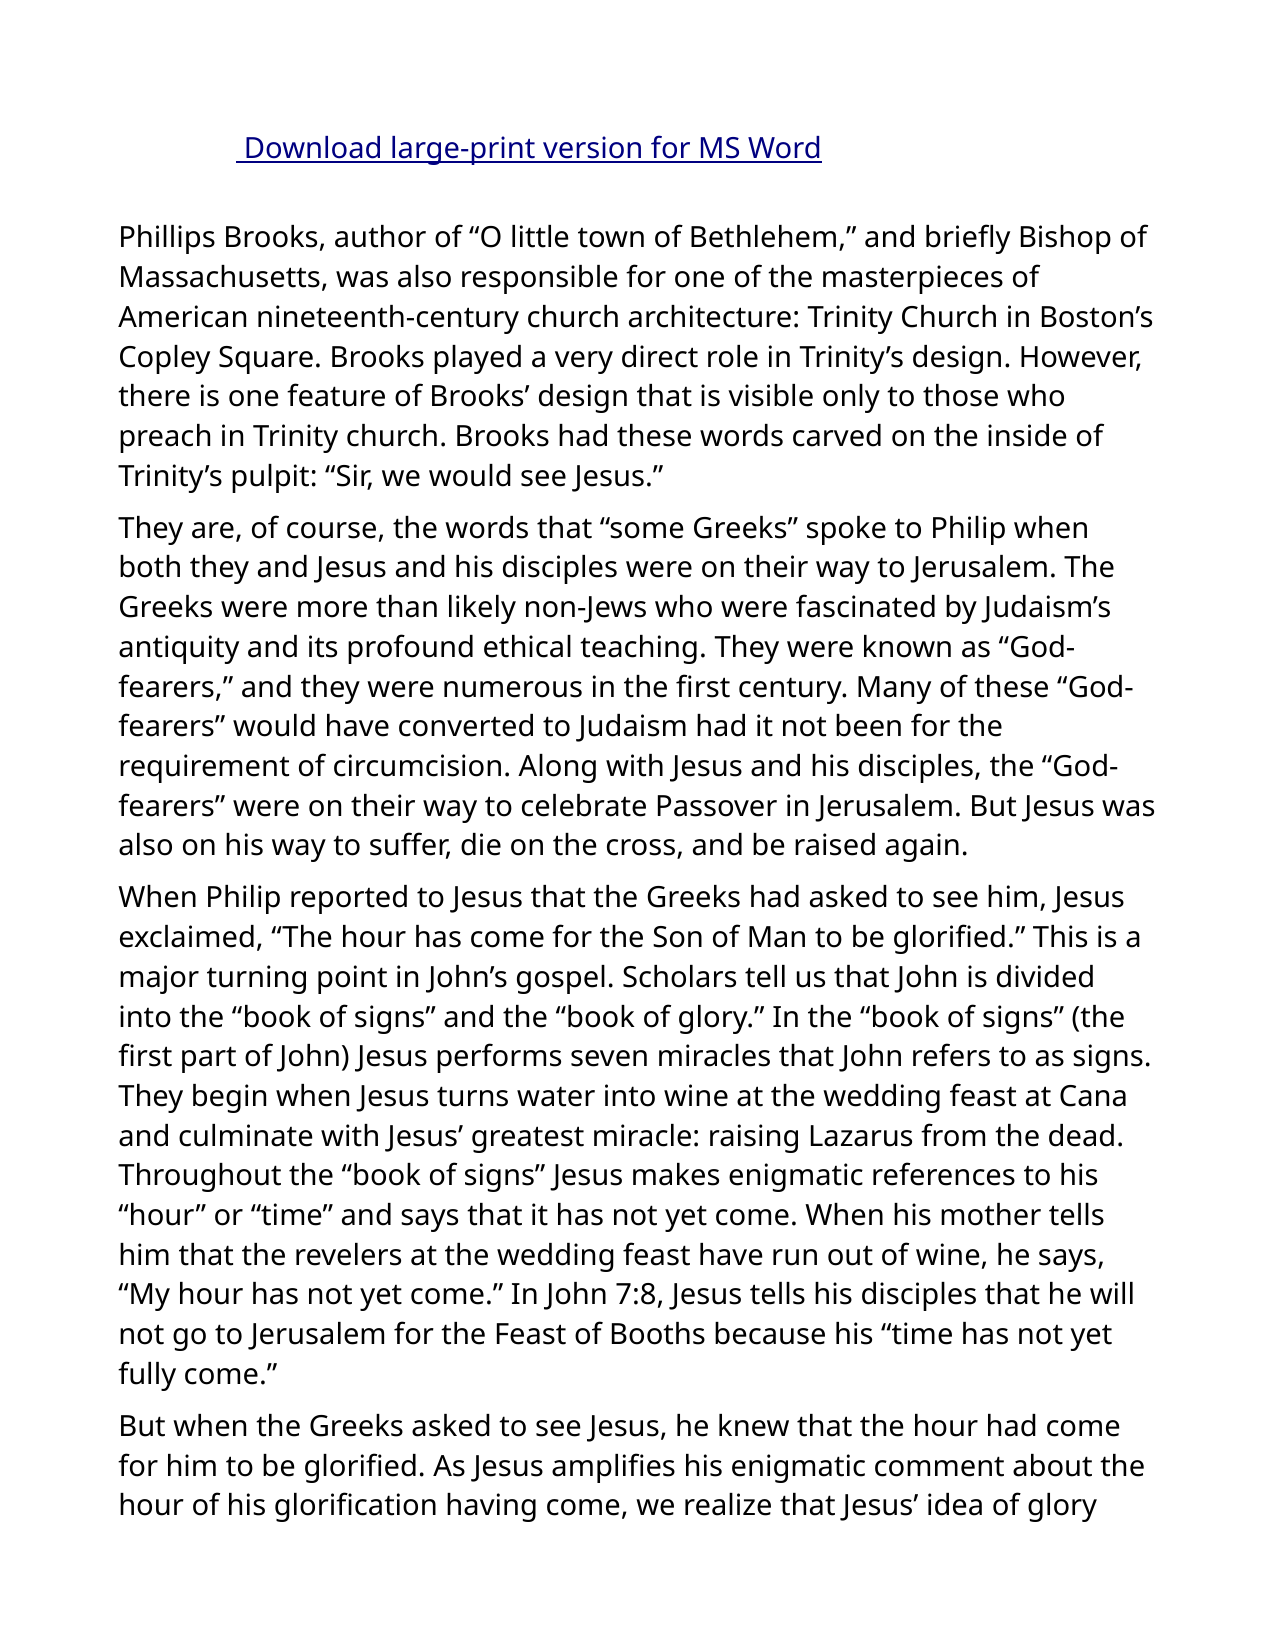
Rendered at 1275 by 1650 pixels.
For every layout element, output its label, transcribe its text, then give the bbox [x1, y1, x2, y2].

text But when the Greeks asked to see Jesus, he knew that the hour had come for him to be glorified. As Jesus amplifies his enigmatic comment about the hour of his glorification having come, we realize that Jesus’ idea of glory [118, 1405, 1157, 1524]
text When Philip reported to Jesus that the Greeks had asked to see him, Jesus exclaimed, “The hour has come for the Son of Man to be glorified.” This is a major turning point in John’s gospel. Scholars tell us that John is divided into the “book of signs” and the “book of glory.” In the “book of signs” (the first part of John) Jesus performs seven miracles that John refers to as signs. They begin when Jesus turns water into wine at the wedding feast at Cana and culminate with Jesus’ greatest miracle: raising Lazarus from the dead. Throughout the “book of signs” Jesus makes enigmatic references to his “hour” or “time” and says that it has not yet come. When his mother tells him that the revelers at the wedding feast have run out of wine, he says, “My hour has not yet come.” In John 7:8, Jesus tells his disciples that he will not go to Jerusalem for the Feast of Booths because his “time has not yet fully come.” [118, 877, 1157, 1393]
text They are, of course, the words that “some Greeks” spoke to Philip when both they and Jesus and his disciples were on their way to Jerusalem. The Greeks were more than likely non-Jews who were fascinated by Judaism’s antiquity and its profound ethical teaching. They were known as “God-fearers,” and they were numerous in the first century. Many of these “God-fearers” would have converted to Judaism had it not been for the requirement of circumcision. Along with Jesus and his disciples, the “God-fearers” were on their way to celebrate Passover in Jerusalem. But Jesus was also on his way to suffer, die on the cross, and be raised again. [118, 507, 1157, 864]
text Download large-print version for MS Word Phillips Brooks, author of “O little town of Bethlehem,” and briefly Bishop of Massachusetts, was also responsible for one of the masterpieces of American nineteenth-century church architecture: Trinity Church in Boston’s Copley Square. Brooks played a very direct role in Trinity’s design. However, there is one feature of Brooks’ design that is visible only to those who preach in Trinity church. Brooks had these words carved on the inside of Trinity’s pulpit: “Sir, we would see Jesus.” [118, 118, 1157, 494]
